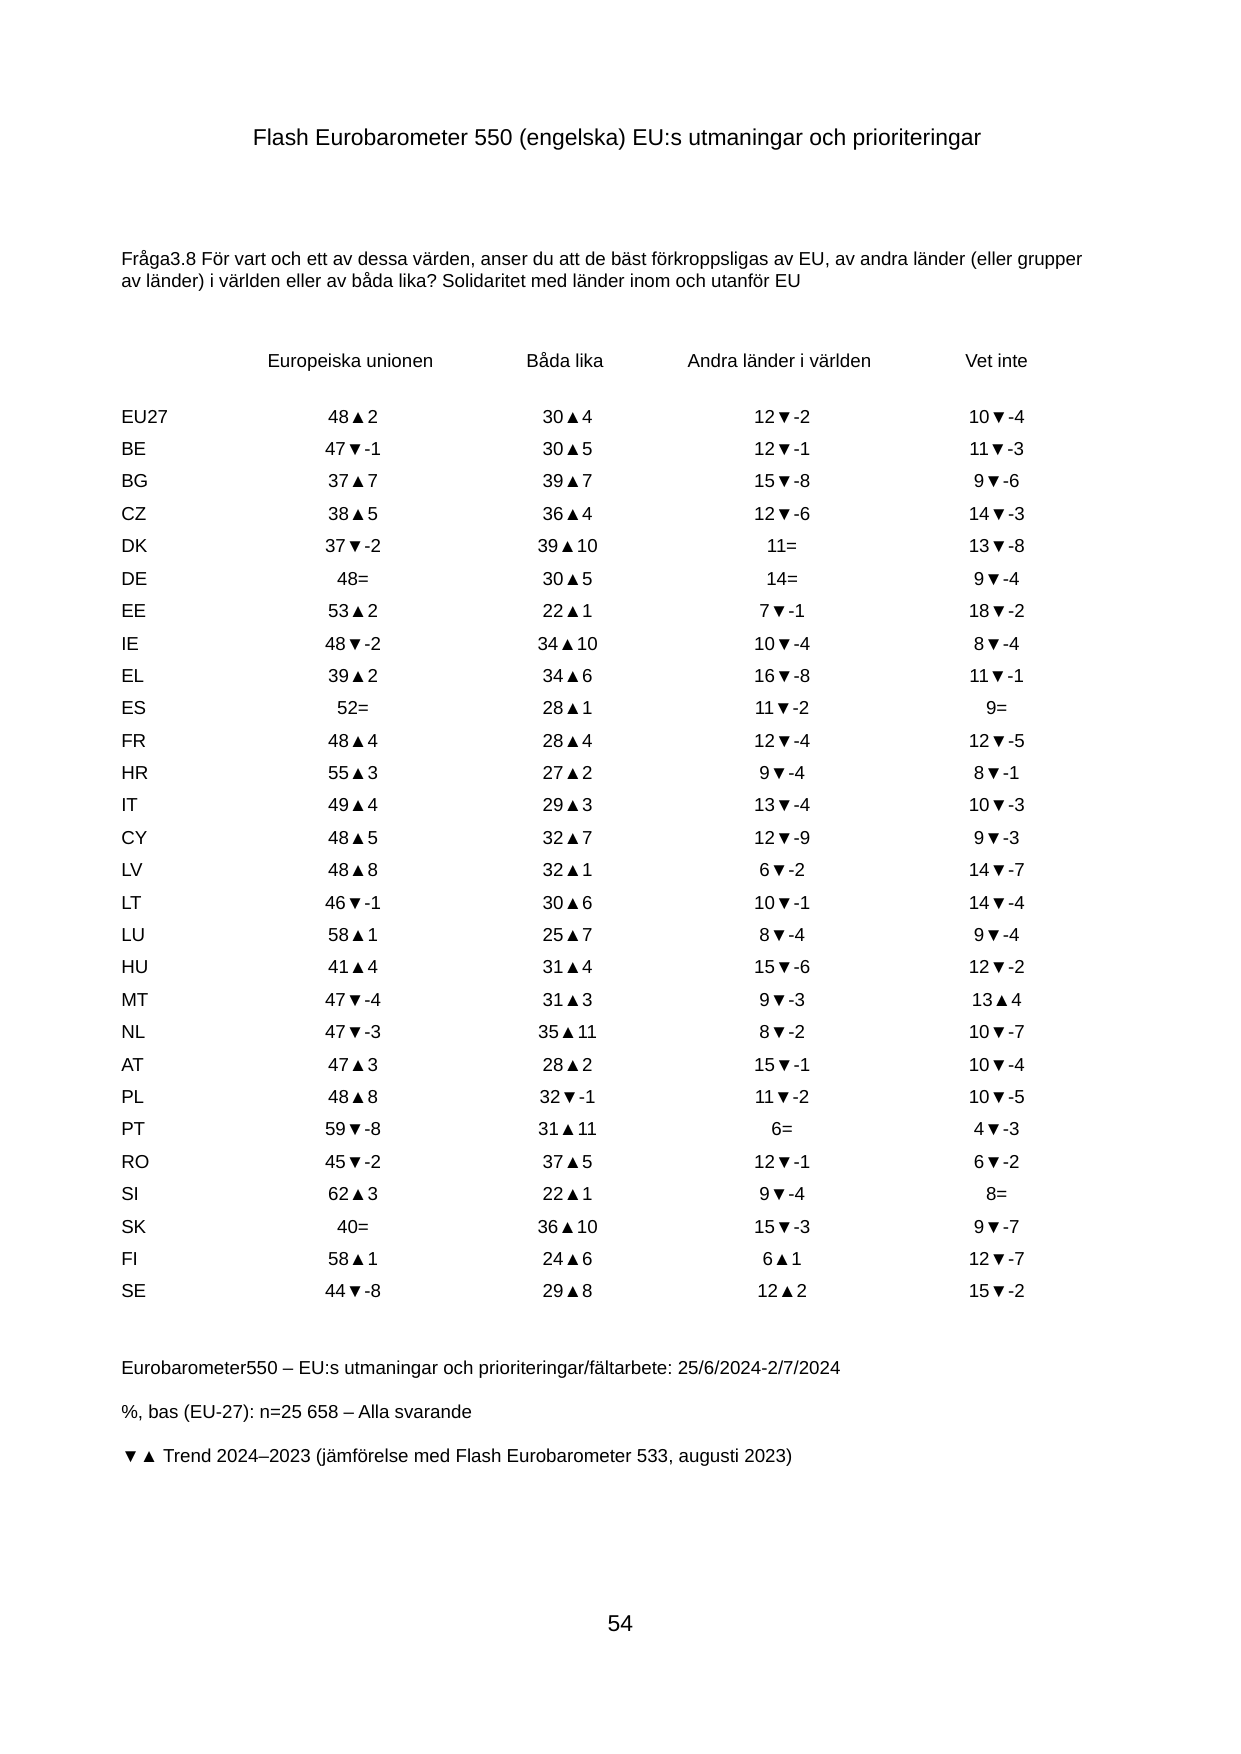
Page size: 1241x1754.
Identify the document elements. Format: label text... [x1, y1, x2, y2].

table_cell [182, 465, 245, 497]
table_cell [182, 756, 245, 789]
table_cell [182, 1178, 245, 1210]
table_cell 13▼-8 [889, 530, 1104, 562]
table_cell DE [118, 562, 182, 594]
table_cell 37▲5 [460, 1145, 674, 1178]
table_cell 15▼-3 [675, 1210, 889, 1242]
table_cell 30▲5 [460, 433, 674, 465]
table_cell NL [118, 1016, 182, 1048]
table_cell 48▲8 [245, 1080, 460, 1113]
table_cell 11▼-1 [889, 659, 1104, 692]
table_cell 8▼-1 [889, 756, 1104, 789]
table_cell [182, 433, 245, 465]
table_cell 48▲2 [245, 400, 460, 432]
table_cell 12▼-9 [675, 821, 889, 854]
table_cell AT [118, 1048, 182, 1080]
table_cell BE [118, 433, 182, 465]
table_cell 48▲8 [245, 854, 460, 886]
table_cell 8▼-2 [675, 1016, 889, 1048]
table_cell 31▲11 [460, 1113, 674, 1145]
table_cell 44▼-8 [245, 1275, 460, 1307]
table_cell 28▲2 [460, 1048, 674, 1080]
table_cell 6= [675, 1113, 889, 1145]
table_cell LU [118, 919, 182, 951]
table_cell 9▼-3 [889, 821, 1104, 854]
table_cell [460, 1307, 674, 1339]
table_cell 52= [245, 692, 460, 724]
table_cell 12▼-2 [889, 951, 1104, 983]
table_cell 16▼-8 [675, 659, 889, 692]
table_cell 10▼-4 [889, 400, 1104, 432]
table_cell 58▲1 [245, 1243, 460, 1275]
table_cell [182, 724, 245, 756]
table_cell [182, 1145, 245, 1178]
table_cell 9▼-6 [889, 465, 1104, 497]
table_cell 36▲10 [460, 1210, 674, 1242]
table_cell 15▼-6 [675, 951, 889, 983]
table_cell 47▲3 [245, 1048, 460, 1080]
table_cell EL [118, 659, 182, 692]
table_cell 11▼-3 [889, 433, 1104, 465]
table_cell [182, 659, 245, 692]
table_cell 12▼-7 [889, 1243, 1104, 1275]
table_cell [182, 1016, 245, 1048]
table_cell Båda lika [460, 321, 674, 400]
table_cell [182, 321, 245, 400]
table_cell CZ [118, 497, 182, 530]
table_cell [182, 692, 245, 724]
table_cell 41▲4 [245, 951, 460, 983]
table_cell BG [118, 465, 182, 497]
table_cell 11▼-2 [675, 1080, 889, 1113]
table_cell 31▲4 [460, 951, 674, 983]
table_cell 39▲7 [460, 465, 674, 497]
table_cell [182, 1307, 245, 1339]
table_cell 35▲11 [460, 1016, 674, 1048]
table_cell SI [118, 1178, 182, 1210]
table_cell 18▼-2 [889, 595, 1104, 627]
table_cell EE [118, 595, 182, 627]
table_cell SK [118, 1210, 182, 1242]
table_cell 4▼-3 [889, 1113, 1104, 1145]
table_cell 12▼-4 [675, 724, 889, 756]
table_header Fråga3.8 För vart och ett av dessa värden, anser du att de bäst förkroppsligas av EU, av andra länder (eller grupper av länder) i världen eller av båda lika? Solidaritet med länder inom och utanför EU [118, 218, 1104, 321]
table_cell [182, 400, 245, 432]
table_cell 37▼-2 [245, 530, 460, 562]
table_cell 39▲10 [460, 530, 674, 562]
table_cell 30▲5 [460, 562, 674, 594]
table_cell 46▼-1 [245, 886, 460, 918]
table_cell 22▲1 [460, 595, 674, 627]
table_cell [182, 1048, 245, 1080]
table_cell 15▼-2 [889, 1275, 1104, 1307]
table_cell 8= [889, 1178, 1104, 1210]
table_cell 28▲1 [460, 692, 674, 724]
table_cell %, bas (EU-27): n=25 658 – Alla svarande [118, 1395, 1104, 1428]
table_cell 15▼-8 [675, 465, 889, 497]
table_cell 14= [675, 562, 889, 594]
table_cell 39▲2 [245, 659, 460, 692]
table_cell 58▲1 [245, 919, 460, 951]
table_cell 6▼-2 [675, 854, 889, 886]
table_cell [182, 1113, 245, 1145]
table_cell CY [118, 821, 182, 854]
table_cell 10▼-5 [889, 1080, 1104, 1113]
table_cell 9▼-4 [675, 1178, 889, 1210]
table_cell 28▲4 [460, 724, 674, 756]
table_cell [182, 530, 245, 562]
table_cell [182, 789, 245, 821]
table_cell 7▼-1 [675, 595, 889, 627]
table_cell [182, 886, 245, 918]
table_cell 32▲7 [460, 821, 674, 854]
table_cell 24▲6 [460, 1243, 674, 1275]
table_cell LT [118, 886, 182, 918]
table_cell 30▲4 [460, 400, 674, 432]
table_cell 6▲1 [675, 1243, 889, 1275]
table_cell 15▼-1 [675, 1048, 889, 1080]
table_cell 49▲4 [245, 789, 460, 821]
table_cell 12▼-1 [675, 1145, 889, 1178]
table_cell 29▲3 [460, 789, 674, 821]
table_cell 31▲3 [460, 983, 674, 1016]
table_cell LV [118, 854, 182, 886]
table_cell [182, 983, 245, 1016]
table_cell IT [118, 789, 182, 821]
table_cell 45▼-2 [245, 1145, 460, 1178]
table_cell 29▲8 [460, 1275, 674, 1307]
table_cell [182, 1275, 245, 1307]
table_cell 55▲3 [245, 756, 460, 789]
table_cell 10▼-3 [889, 789, 1104, 821]
table_cell 37▲7 [245, 465, 460, 497]
table_cell [889, 1307, 1104, 1339]
table_cell 9▼-4 [889, 562, 1104, 594]
table_cell ▼▲ Trend 2024–2023 (jämförelse med Flash Eurobarometer 533, augusti 2023) [118, 1428, 1104, 1484]
table_cell 6▼-2 [889, 1145, 1104, 1178]
table_cell PL [118, 1080, 182, 1113]
table_cell 9▼-4 [675, 756, 889, 789]
table_cell [182, 1210, 245, 1242]
table_cell PT [118, 1113, 182, 1145]
table_cell 14▼-7 [889, 854, 1104, 886]
table_cell 32▲1 [460, 854, 674, 886]
table_cell [182, 1080, 245, 1113]
table_cell 9▼-3 [675, 983, 889, 1016]
table_cell 53▲2 [245, 595, 460, 627]
table_cell [182, 562, 245, 594]
table_cell FI [118, 1243, 182, 1275]
table_cell [182, 821, 245, 854]
table_cell Eurobarometer550 – EU:s utmaningar och prioriteringar/fältarbete: 25/6/2024-2/7/2024 [118, 1340, 1104, 1395]
table_cell Andra länder i världen [675, 321, 889, 400]
table_cell 48= [245, 562, 460, 594]
table_cell HU [118, 951, 182, 983]
table_cell 12▼-1 [675, 433, 889, 465]
table_cell [182, 595, 245, 627]
table_cell ES [118, 692, 182, 724]
table_cell 30▲6 [460, 886, 674, 918]
table_cell 47▼-1 [245, 433, 460, 465]
table_cell 34▲10 [460, 627, 674, 659]
table_cell 22▲1 [460, 1178, 674, 1210]
table_cell Vet inte [889, 321, 1104, 400]
table_cell 12▼-2 [675, 400, 889, 432]
table_cell DK [118, 530, 182, 562]
table_cell [182, 497, 245, 530]
table_cell 47▼-4 [245, 983, 460, 1016]
table_cell [182, 919, 245, 951]
table_cell 48▲4 [245, 724, 460, 756]
table_cell 32▼-1 [460, 1080, 674, 1113]
table_cell 9▼-4 [889, 919, 1104, 951]
table_cell 12▼-6 [675, 497, 889, 530]
table_cell 48▼-2 [245, 627, 460, 659]
table_cell 10▼-7 [889, 1016, 1104, 1048]
table_cell 59▼-8 [245, 1113, 460, 1145]
table_cell 36▲4 [460, 497, 674, 530]
table_cell 14▼-4 [889, 886, 1104, 918]
table_cell 12▲2 [675, 1275, 889, 1307]
table_cell 13▼-4 [675, 789, 889, 821]
table_cell 27▲2 [460, 756, 674, 789]
table_cell [182, 951, 245, 983]
table_cell 10▼-4 [675, 627, 889, 659]
table_cell [182, 627, 245, 659]
table_cell 34▲6 [460, 659, 674, 692]
table_cell EU27 [118, 400, 182, 432]
table_cell 9= [889, 692, 1104, 724]
table_cell 38▲5 [245, 497, 460, 530]
table_cell 25▲7 [460, 919, 674, 951]
table_cell [182, 1243, 245, 1275]
table_cell [118, 321, 182, 400]
table_cell 47▼-3 [245, 1016, 460, 1048]
table_cell 62▲3 [245, 1178, 460, 1210]
table_cell FR [118, 724, 182, 756]
table_cell 11▼-2 [675, 692, 889, 724]
table_cell [118, 1307, 182, 1339]
table_cell 10▼-1 [675, 886, 889, 918]
table_cell 8▼-4 [675, 919, 889, 951]
table_cell 8▼-4 [889, 627, 1104, 659]
table_cell 12▼-5 [889, 724, 1104, 756]
table_cell [182, 854, 245, 886]
table_cell [675, 1307, 889, 1339]
table_cell [245, 1307, 460, 1339]
table_cell MT [118, 983, 182, 1016]
table_cell 48▲5 [245, 821, 460, 854]
table_cell 10▼-4 [889, 1048, 1104, 1080]
table_cell 9▼-7 [889, 1210, 1104, 1242]
table_cell SE [118, 1275, 182, 1307]
table_cell HR [118, 756, 182, 789]
table_cell 11= [675, 530, 889, 562]
table_cell RO [118, 1145, 182, 1178]
table_cell 14▼-3 [889, 497, 1104, 530]
table_cell Europeiska unionen [245, 321, 460, 400]
table_cell 40= [245, 1210, 460, 1242]
table_cell IE [118, 627, 182, 659]
table_cell 13▲4 [889, 983, 1104, 1016]
